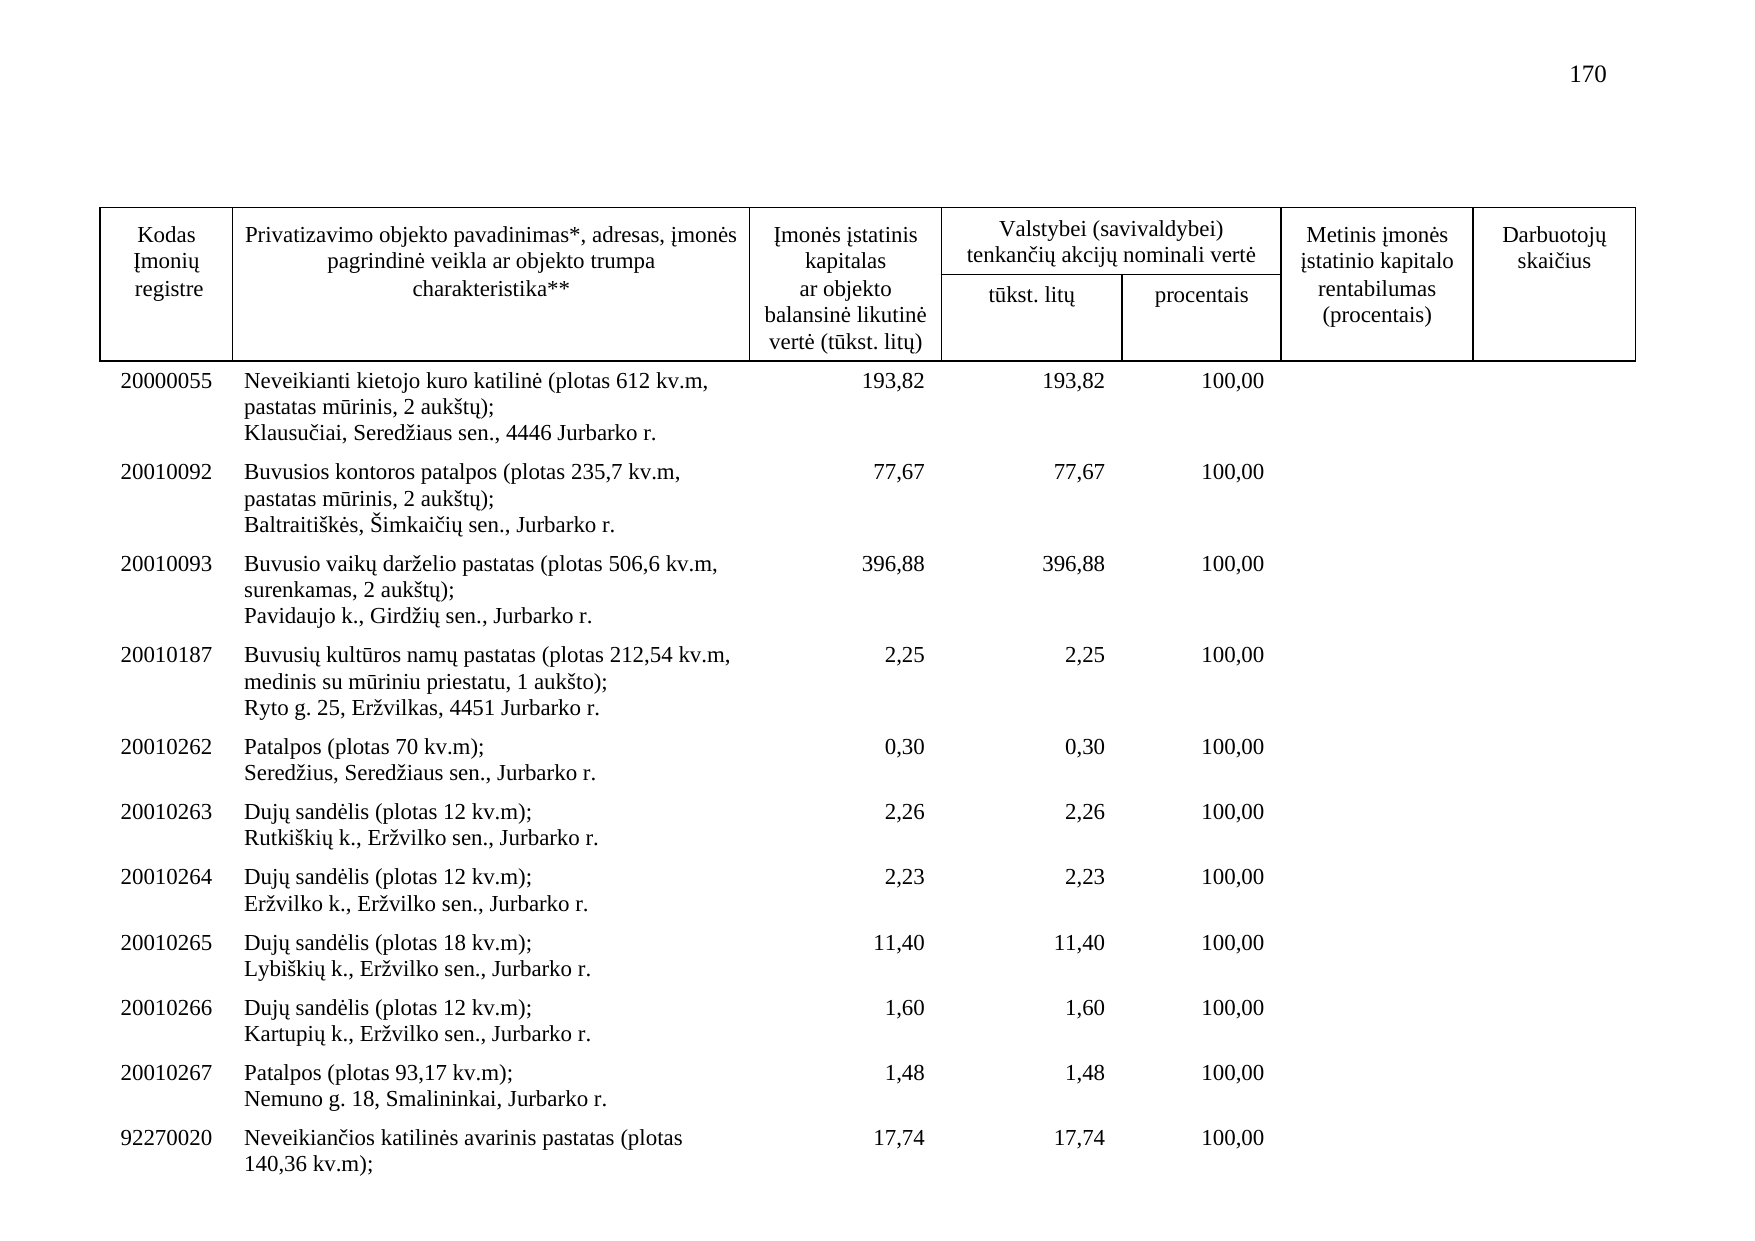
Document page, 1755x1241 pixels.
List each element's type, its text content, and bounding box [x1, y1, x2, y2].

table_cell 100,00 [1122, 727, 1281, 792]
table_cell Dujų sandėlis (plotas 12 kv.m); Eržvilko k., Eržvilko sen., Jurbarko r. [233, 857, 749, 922]
table_cell Neveikianti kietojo kuro katilinė (plotas 612 kv.m, pastatas mūrinis, 2 aukštų); Klausučiai, Seredžiaus sen., 4446 Jurbarko r. [233, 362, 749, 452]
table_cell [1473, 988, 1636, 1053]
table_cell [1474, 274, 1635, 360]
table_cell 77,67 [750, 452, 941, 543]
table_cell 20010187 [100, 635, 233, 727]
table_cell procentais [1123, 275, 1280, 360]
table_header Privatizavimo objekto pavadinimas*, adresas, įmonės pagrindinė veikla ar objekto trumpa [233, 208, 749, 273]
table_cell ar objekto balansinė likutinė vertė (tūkst. litų) [750, 274, 941, 360]
table_cell [1281, 727, 1473, 792]
table_cell 1,60 [941, 988, 1122, 1053]
table_cell 100,00 [1122, 1118, 1281, 1177]
table_cell [1281, 857, 1473, 922]
table_cell 2,25 [750, 635, 941, 727]
table_cell 20010262 [100, 727, 233, 792]
table_cell 11,40 [941, 922, 1122, 987]
table_cell [1281, 922, 1473, 987]
table_cell Dujų sandėlis (plotas 12 kv.m); Rutkiškių k., Eržvilko sen., Jurbarko r. [233, 792, 749, 857]
table_cell Dujų sandėlis (plotas 18 kv.m); Lybiškių k., Eržvilko sen., Jurbarko r. [233, 922, 749, 987]
table_cell [1281, 988, 1473, 1053]
table_cell [1473, 1118, 1636, 1177]
table_cell [1281, 1118, 1473, 1177]
table_header Įmonės įstatinis kapitalas [750, 208, 941, 273]
table_cell 100,00 [1122, 544, 1281, 635]
table_cell 20000055 [100, 362, 233, 452]
table_cell 193,82 [941, 362, 1122, 452]
table_cell 17,74 [750, 1118, 941, 1177]
table_cell [1281, 362, 1473, 452]
table_cell 100,00 [1122, 988, 1281, 1053]
table_cell [1473, 727, 1636, 792]
table_header Metinis įmonės įstatinio kapitalo [1282, 208, 1472, 273]
table_cell 193,82 [750, 362, 941, 452]
table_cell 0,30 [941, 727, 1122, 792]
table_cell Buvusios kontoros patalpos (plotas 235,7 kv.m, pastatas mūrinis, 2 aukštų); Baltraitiškės, Šimkaičių sen., Jurbarko r. [233, 452, 749, 543]
table_cell Buvusio vaikų darželio pastatas (plotas 506,6 kv.m, surenkamas, 2 aukštų); Pavidaujo k., Girdžių sen., Jurbarko r. [233, 544, 749, 635]
table_cell charakteristika** [233, 274, 749, 360]
table_cell 20010267 [100, 1053, 233, 1118]
table_header Valstybei (savivaldybei) tenkančių akcijų nominali vertė [942, 208, 1280, 273]
table_cell 77,67 [941, 452, 1122, 543]
table_cell 92270020 [100, 1118, 233, 1177]
table_cell 100,00 [1122, 792, 1281, 857]
table_cell tūkst. litų [942, 275, 1121, 360]
table_cell 100,00 [1122, 922, 1281, 987]
table_cell 1,48 [750, 1053, 941, 1118]
table_cell 100,00 [1122, 1053, 1281, 1118]
table_cell 20010092 [100, 452, 233, 543]
table_cell 1,48 [941, 1053, 1122, 1118]
table_cell rentabilumas (procentais) [1282, 274, 1472, 360]
table_header Darbuotojų skaičius [1474, 208, 1635, 273]
table_cell [1473, 635, 1636, 727]
table_cell 20010093 [100, 544, 233, 635]
table_cell registre [101, 274, 232, 360]
table_cell Patalpos (plotas 93,17 kv.m); Nemuno g. 18, Smalininkai, Jurbarko r. [233, 1053, 749, 1118]
table_cell [1473, 1053, 1636, 1118]
table_cell 2,25 [941, 635, 1122, 727]
table_cell 11,40 [750, 922, 941, 987]
table_cell [1473, 922, 1636, 987]
table_cell [1281, 544, 1473, 635]
table_cell [1473, 544, 1636, 635]
table_cell 2,23 [750, 857, 941, 922]
table_cell [1473, 452, 1636, 543]
table_cell 100,00 [1122, 452, 1281, 543]
table_cell 100,00 [1122, 362, 1281, 452]
table_cell 20010264 [100, 857, 233, 922]
table_cell 20010266 [100, 988, 233, 1053]
table_cell [1281, 792, 1473, 857]
table_cell 20010265 [100, 922, 233, 987]
table_cell 17,74 [941, 1118, 1122, 1177]
table_cell 2,26 [750, 792, 941, 857]
table_cell 2,26 [941, 792, 1122, 857]
table_cell [1281, 1053, 1473, 1118]
table_cell [1473, 362, 1636, 452]
table_cell 396,88 [941, 544, 1122, 635]
table_cell Neveikiančios katilinės avarinis pastatas (plotas 140,36 kv.m); [233, 1118, 749, 1177]
table_cell Patalpos (plotas 70 kv.m); Seredžius, Seredžiaus sen., Jurbarko r. [233, 727, 749, 792]
table_header Kodas Įmonių [101, 208, 232, 273]
table_cell 100,00 [1122, 635, 1281, 727]
table_cell [1281, 452, 1473, 543]
table_cell 100,00 [1122, 857, 1281, 922]
table_cell 1,60 [750, 988, 941, 1053]
table_cell [1473, 857, 1636, 922]
table_cell [1473, 792, 1636, 857]
table_cell Dujų sandėlis (plotas 12 kv.m); Kartupių k., Eržvilko sen., Jurbarko r. [233, 988, 749, 1053]
table_cell 2,23 [941, 857, 1122, 922]
table_cell Buvusių kultūros namų pastatas (plotas 212,54 kv.m, medinis su mūriniu priestatu, 1 aukšto); Ryto g. 25, Eržvilkas, 4451 Jurbarko r. [233, 635, 749, 727]
table_cell 20010263 [100, 792, 233, 857]
table_cell 0,30 [750, 727, 941, 792]
table_cell 396,88 [750, 544, 941, 635]
table_cell [1281, 635, 1473, 727]
